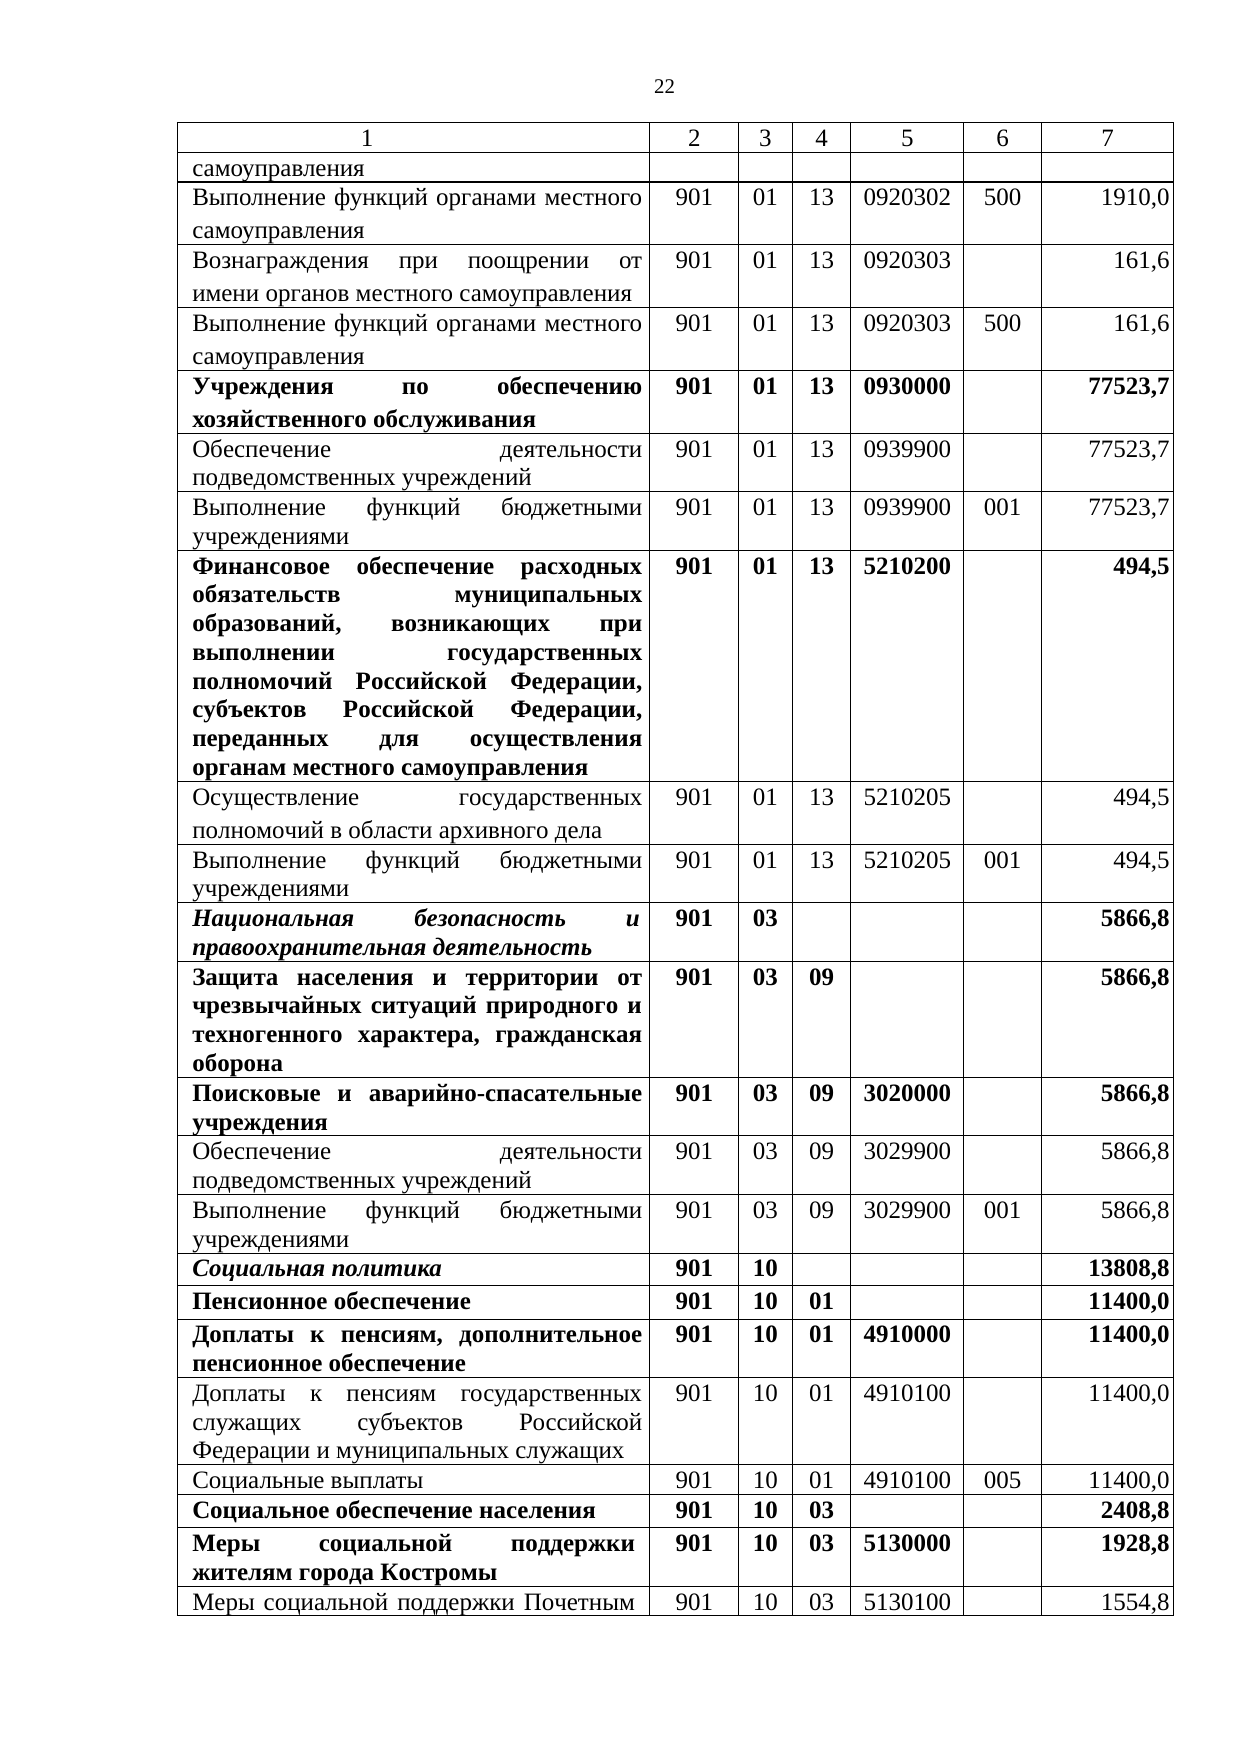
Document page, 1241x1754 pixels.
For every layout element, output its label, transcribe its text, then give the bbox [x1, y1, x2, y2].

table_cell 901 [650, 1286, 738, 1318]
table_cell 2408,8 [1042, 1495, 1173, 1527]
table_cell 03 [793, 1587, 850, 1615]
table_cell Социальная политика [178, 1254, 649, 1285]
table_header 6 [964, 123, 1041, 152]
table_cell 901 [650, 245, 738, 307]
table_cell 03 [739, 962, 792, 1077]
table_cell 13 [793, 845, 850, 902]
table_cell [851, 1495, 963, 1527]
table_cell Доплаты к пенсиям, дополнительное пенсионное обеспечение [178, 1320, 649, 1377]
table_cell 494,5 [1042, 845, 1173, 902]
table_cell Поисковые и аварийно-спасательные учреждения [178, 1078, 649, 1135]
table_cell [964, 153, 1041, 181]
table_header 2 [650, 123, 738, 152]
table_cell 5130100 [851, 1587, 963, 1615]
table_cell 13 [793, 183, 850, 244]
table_cell 03 [739, 1195, 792, 1252]
table_cell 3029900 [851, 1136, 963, 1194]
table_cell 5866,8 [1042, 903, 1173, 961]
table_cell 10 [739, 1378, 792, 1464]
table_cell 13 [793, 551, 850, 781]
table_cell 4910100 [851, 1378, 963, 1464]
table_cell 10 [739, 1254, 792, 1285]
table_cell 09 [793, 962, 850, 1077]
table_cell 901 [650, 782, 738, 844]
table_cell Пенсионное обеспечение [178, 1286, 649, 1318]
table_cell 10 [739, 1320, 792, 1377]
table_cell 13 [793, 371, 850, 433]
table_cell 4910100 [851, 1465, 963, 1494]
table_cell 001 [964, 492, 1041, 550]
table_header 4 [793, 123, 850, 152]
table_cell 5130000 [851, 1528, 963, 1586]
table_cell [851, 1286, 963, 1318]
table_cell 1910,0 [1042, 183, 1173, 244]
table_cell [964, 1078, 1041, 1135]
table_cell [1174, 307, 1211, 370]
table_cell [1174, 1377, 1211, 1464]
table_cell [1174, 1077, 1211, 1135]
table_cell Меры социальной поддержки Почетным [178, 1587, 649, 1615]
table_cell [1174, 781, 1211, 844]
table_cell Выполнение функций бюджетными учреждениями [178, 492, 649, 550]
table_cell 901 [650, 1078, 738, 1135]
table_cell 901 [650, 1587, 738, 1615]
table_cell 77523,7 [1042, 434, 1173, 491]
table_cell [1174, 1586, 1211, 1615]
table_cell 901 [650, 183, 738, 244]
table_cell Выполнение функций органами местного самоуправления [178, 308, 649, 370]
table_cell 0930000 [851, 371, 963, 433]
table_cell 13 [793, 492, 850, 550]
table_cell Социальное обеспечение населения [178, 1495, 649, 1527]
table_cell 1928,8 [1042, 1528, 1173, 1586]
table_cell 500 [964, 308, 1041, 370]
table_header 1 [178, 123, 649, 152]
table_cell 10 [739, 1286, 792, 1318]
table_cell [1174, 1494, 1211, 1527]
table_cell 0920303 [851, 245, 963, 307]
table_cell [851, 962, 963, 1077]
table_cell Учреждения по обеспечению хозяйственного обслуживания [178, 371, 649, 433]
table_cell 13 [793, 308, 850, 370]
table_cell [964, 1320, 1041, 1377]
table_cell [1174, 550, 1211, 781]
table_cell [739, 153, 792, 181]
table_header 3 [739, 123, 792, 152]
table_cell [1174, 152, 1211, 181]
table_cell 0939900 [851, 492, 963, 550]
table_cell 01 [793, 1465, 850, 1494]
table_cell 09 [793, 1136, 850, 1194]
table_cell Выполнение функций органами местного самоуправления [178, 183, 649, 244]
table_cell 09 [793, 1195, 850, 1252]
table_cell Вознаграждения при поощрении от имени органов местного самоуправления [178, 245, 649, 307]
table_cell 09 [793, 1078, 850, 1135]
table_cell [964, 782, 1041, 844]
table_cell 10 [739, 1528, 792, 1586]
table_cell 13 [793, 782, 850, 844]
table_cell [851, 903, 963, 961]
table_cell 77523,7 [1042, 492, 1173, 550]
table_cell [1174, 491, 1211, 550]
table_cell 01 [739, 492, 792, 550]
table_cell 01 [793, 1320, 850, 1377]
table_cell 901 [650, 962, 738, 1077]
table_cell 0920303 [851, 308, 963, 370]
table_cell Выполнение функций бюджетными учреждениями [178, 845, 649, 902]
table_cell 0939900 [851, 434, 963, 491]
table_cell 01 [739, 245, 792, 307]
table_cell 10 [739, 1495, 792, 1527]
table_header 5 [851, 123, 963, 152]
table_cell [964, 1378, 1041, 1464]
table_cell 10 [739, 1587, 792, 1615]
table_cell 494,5 [1042, 551, 1173, 781]
table_cell 77523,7 [1042, 371, 1173, 433]
table_cell 13808,8 [1042, 1254, 1173, 1285]
table_cell Выполнение функций бюджетными учреждениями [178, 1195, 649, 1252]
table_cell [964, 903, 1041, 961]
table_cell 01 [739, 782, 792, 844]
table_cell 03 [739, 903, 792, 961]
table_cell 1554,8 [1042, 1587, 1173, 1615]
table_cell 5210205 [851, 782, 963, 844]
table_cell 901 [650, 308, 738, 370]
table_cell [1042, 153, 1173, 181]
table_cell [1174, 1253, 1211, 1285]
table_cell 01 [793, 1286, 850, 1318]
table_cell [1174, 902, 1211, 961]
table_cell [1174, 1194, 1211, 1252]
table_cell 901 [650, 1528, 738, 1586]
table_cell [1174, 1527, 1211, 1586]
table_cell [851, 1254, 963, 1285]
table_cell 03 [793, 1528, 850, 1586]
table_cell [1174, 1135, 1211, 1194]
table_cell 3020000 [851, 1078, 963, 1135]
table_cell 03 [739, 1136, 792, 1194]
table_cell 001 [964, 1195, 1041, 1252]
table_cell 3029900 [851, 1195, 963, 1252]
table_cell 901 [650, 845, 738, 902]
table_cell 11400,0 [1042, 1320, 1173, 1377]
table_cell 494,5 [1042, 782, 1173, 844]
table_cell самоуправления [178, 153, 649, 181]
table_cell Доплаты к пенсиям государственных служащих субъектов Российской Федерации и муниципальных служащих [178, 1378, 649, 1464]
table_cell [851, 153, 963, 181]
table_cell 11400,0 [1042, 1465, 1173, 1494]
table_cell 901 [650, 551, 738, 781]
table_cell [964, 1587, 1041, 1615]
table_cell [964, 1254, 1041, 1285]
table_cell 500 [964, 183, 1041, 244]
table_cell [1174, 844, 1211, 902]
table_cell [1174, 181, 1211, 244]
table_cell Осуществление государственных полномочий в области архивного дела [178, 782, 649, 844]
table_cell [1174, 370, 1211, 433]
table_cell [1174, 244, 1211, 307]
table_cell [964, 962, 1041, 1077]
table_cell Национальная безопасность и правоохранительная деятельность [178, 903, 649, 961]
table_cell 901 [650, 1495, 738, 1527]
table_cell 01 [739, 183, 792, 244]
table_header 7 [1042, 123, 1173, 152]
table_cell 0920302 [851, 183, 963, 244]
table_cell 901 [650, 1254, 738, 1285]
table_cell Социальные выплаты [178, 1465, 649, 1494]
table_cell [964, 245, 1041, 307]
table_cell 01 [739, 371, 792, 433]
table_cell 5866,8 [1042, 1078, 1173, 1135]
table_cell [964, 1495, 1041, 1527]
table_cell [964, 1528, 1041, 1586]
table_cell 13 [793, 434, 850, 491]
table_cell 001 [964, 845, 1041, 902]
table_cell 901 [650, 371, 738, 433]
table_cell [793, 153, 850, 181]
table_cell [793, 1254, 850, 1285]
table_cell [793, 903, 850, 961]
table_cell 005 [964, 1465, 1041, 1494]
table_cell 4910000 [851, 1320, 963, 1377]
table_cell 13 [793, 245, 850, 307]
table_cell 5210205 [851, 845, 963, 902]
table_cell Меры социальной поддержки жителям города Костромы [178, 1528, 649, 1586]
table_cell Обеспечение деятельности подведомственных учреждений [178, 434, 649, 491]
table_cell 901 [650, 903, 738, 961]
table_cell 03 [739, 1078, 792, 1135]
table_cell 03 [793, 1495, 850, 1527]
table_cell 901 [650, 1378, 738, 1464]
table_cell 901 [650, 1136, 738, 1194]
table_cell [964, 1286, 1041, 1318]
table_cell 901 [650, 1320, 738, 1377]
table_cell 5866,8 [1042, 1195, 1173, 1252]
table_cell 161,6 [1042, 245, 1173, 307]
table_cell 01 [739, 551, 792, 781]
table_cell [650, 153, 738, 181]
table_cell [1174, 1319, 1211, 1377]
table_cell [964, 551, 1041, 781]
table_cell [1174, 433, 1211, 491]
table_cell 5210200 [851, 551, 963, 781]
table_cell [1174, 961, 1211, 1077]
table_cell [964, 371, 1041, 433]
table_cell 11400,0 [1042, 1286, 1173, 1318]
table_cell 161,6 [1042, 308, 1173, 370]
table_cell 10 [739, 1465, 792, 1494]
table_cell 901 [650, 1465, 738, 1494]
table_cell Обеспечение деятельности подведомственных учреждений [178, 1136, 649, 1194]
table_cell 5866,8 [1042, 1136, 1173, 1194]
table_cell [964, 434, 1041, 491]
table_cell Защита населения и территории от чрезвычайных ситуаций природного и техногенного характера, гражданская оборона [178, 962, 649, 1077]
table_cell [1174, 1285, 1211, 1318]
table_cell Финансовое обеспечение расходных обязательств муниципальных образований, возникающих при выполнении государственных полномочий Российской Федерации, субъектов Российской Федерации, переданных для осуществления органам местного самоуправления [178, 551, 649, 781]
table_cell [1174, 1464, 1211, 1494]
table_cell 901 [650, 492, 738, 550]
table_cell 01 [739, 434, 792, 491]
table_cell 01 [793, 1378, 850, 1464]
table_cell 11400,0 [1042, 1378, 1173, 1464]
table_header [1174, 122, 1211, 152]
table_cell 901 [650, 1195, 738, 1252]
table_cell 01 [739, 308, 792, 370]
table_cell 01 [739, 845, 792, 902]
table_cell 5866,8 [1042, 962, 1173, 1077]
table_cell [964, 1136, 1041, 1194]
table_cell 901 [650, 434, 738, 491]
